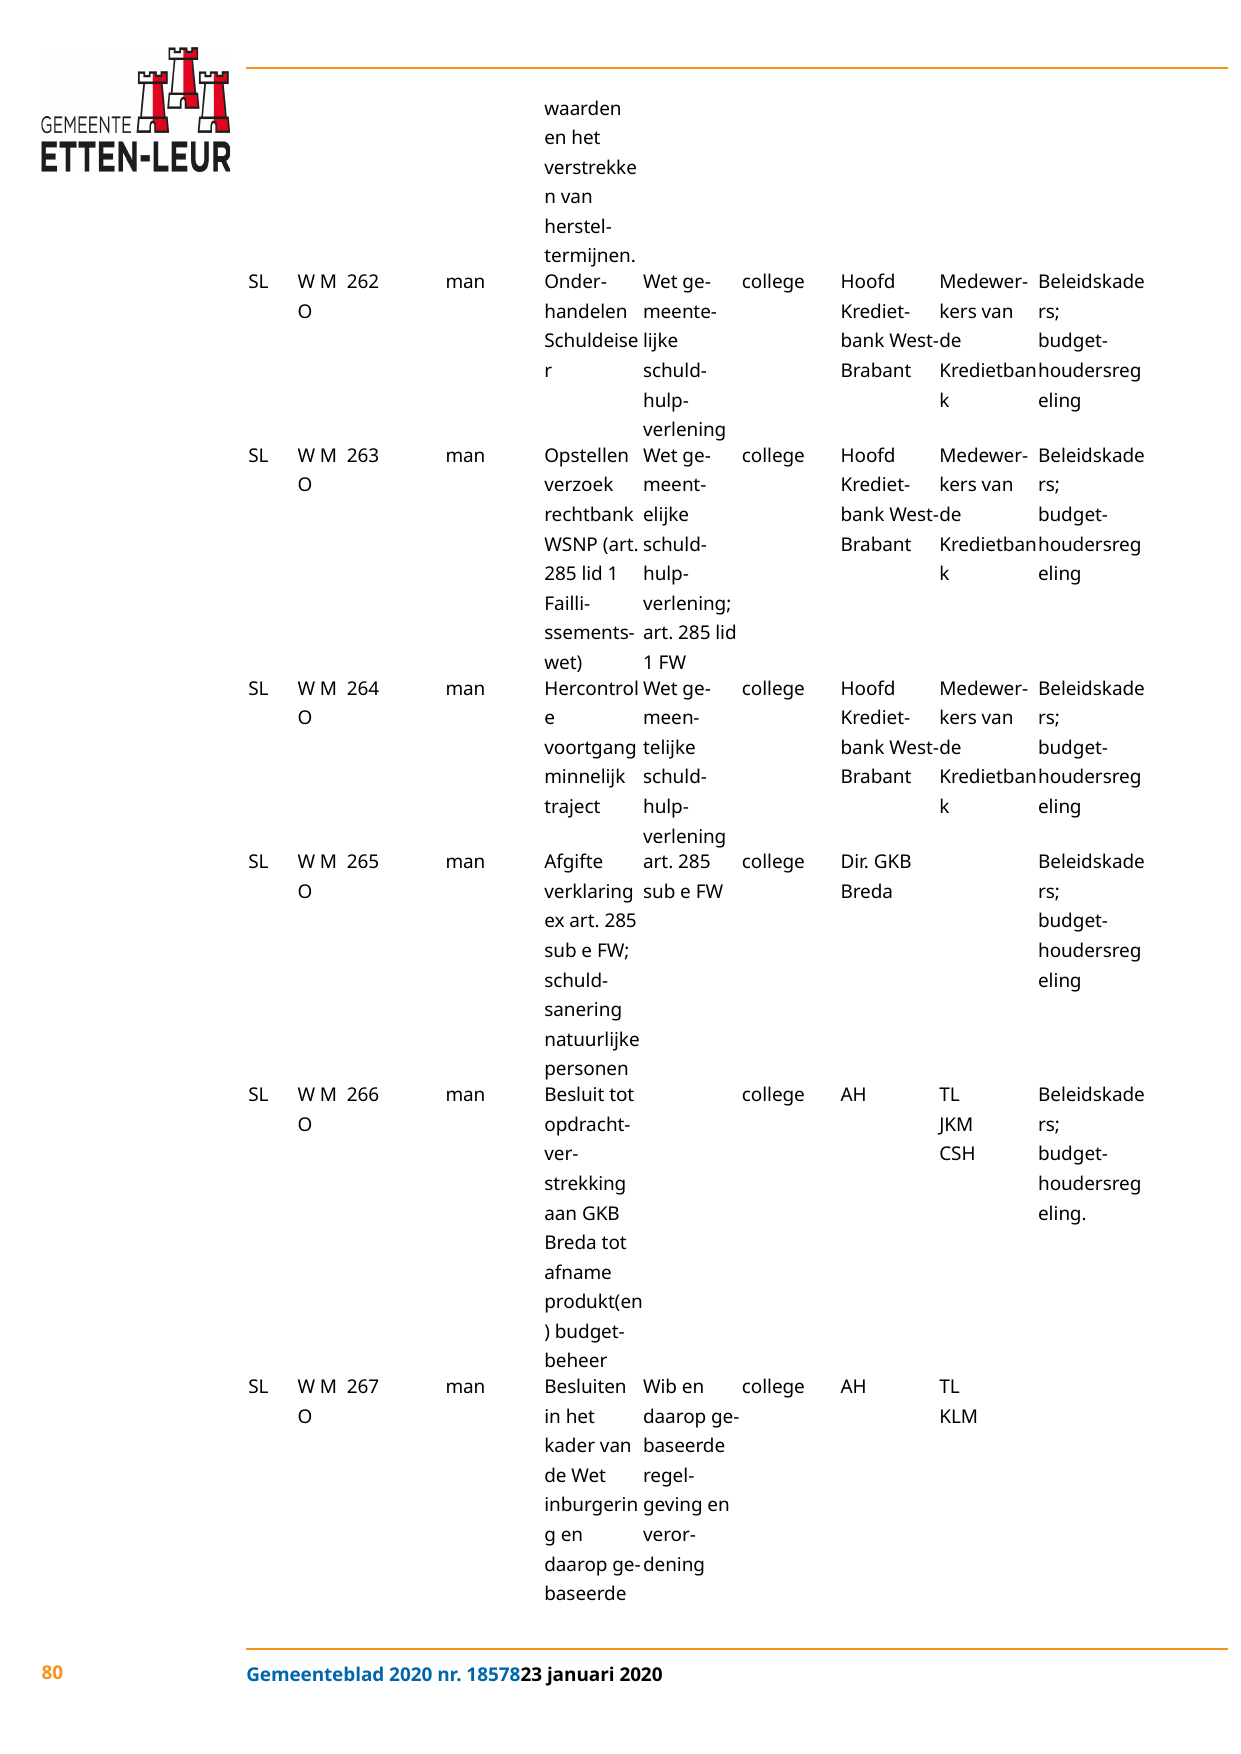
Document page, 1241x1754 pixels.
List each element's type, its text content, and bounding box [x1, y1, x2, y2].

table_cell [939, 849, 1038, 1081]
table_cell Hercontrole voortgang minnelijk traject [544, 675, 643, 848]
table_cell SL [248, 1081, 297, 1373]
table_cell Beleidskaders; budget-houdersregeling. [1038, 1081, 1152, 1373]
table_cell Dir. GKB Breda [840, 849, 939, 1081]
table_cell SL [248, 1373, 297, 1606]
table_cell 263 [347, 442, 396, 675]
table_cell Opstellen verzoek rechtbank WSNP (art. 285 lid 1 Failli-ssements-wet) [544, 442, 643, 675]
table_cell AH [840, 1081, 939, 1373]
table_cell college [742, 1373, 840, 1606]
table_cell man [445, 269, 544, 442]
table_cell [297, 95, 347, 268]
table_cell W M O [297, 849, 347, 1081]
table_cell [248, 95, 297, 268]
table_cell [1038, 95, 1152, 268]
table_cell 265 [347, 849, 396, 1081]
table_cell Beleidskaders; budget-houdersregeling [1038, 675, 1152, 848]
table_cell Hoofd Krediet-bank West-Brabant [840, 442, 939, 675]
table_cell man [445, 675, 544, 848]
table_cell Besluit tot opdracht-ver-strekking aan GKB Breda tot afname produkt(en) budget-beheer [544, 1081, 643, 1373]
table_cell SL [248, 675, 297, 848]
table_cell man [445, 849, 544, 1081]
table_cell Onder-handelen Schuldeiser [544, 269, 643, 442]
table_cell W M O [297, 1373, 347, 1606]
table_cell 262 [347, 269, 396, 442]
table_cell [396, 1081, 445, 1373]
table_cell Beleidskaders; budget-houdersregeling [1038, 269, 1152, 442]
table_cell [1038, 1373, 1152, 1606]
table_cell college [742, 1081, 840, 1373]
table_cell AH [840, 1373, 939, 1606]
table_cell college [742, 442, 840, 675]
table_cell [396, 269, 445, 442]
table_cell [445, 95, 544, 268]
table_cell 266 [347, 1081, 396, 1373]
table_cell Wet ge-meen-telijke schuld-hulp-verlening [643, 675, 742, 848]
table_cell [396, 442, 445, 675]
table_cell Besluiten in het kader van de Wet inburgering en daarop ge-baseerde [544, 1373, 643, 1606]
table_cell [939, 95, 1038, 268]
table_cell Hoofd Krediet-bank West-Brabant [840, 269, 939, 442]
table_cell [396, 1373, 445, 1606]
table_cell man [445, 1373, 544, 1606]
table_cell man [445, 1081, 544, 1373]
table_cell man [445, 442, 544, 675]
table_cell [742, 95, 840, 268]
table_cell Hoofd Krediet-bank West-Brabant [840, 675, 939, 848]
picture [41, 47, 231, 172]
table_cell Wib en daarop ge-baseerde regel-geving en veror-dening [643, 1373, 742, 1606]
table_cell W M O [297, 675, 347, 848]
table_cell [643, 95, 742, 268]
table_cell 267 [347, 1373, 396, 1606]
table_cell college [742, 269, 840, 442]
table_cell Medewer-kers van de Kredietbank [939, 269, 1038, 442]
table_cell [347, 95, 396, 268]
table_cell waarden en het verstrekken van herstel-termijnen. [544, 95, 643, 268]
table_cell [396, 849, 445, 1081]
table_cell Beleidskaders; budget-houdersregeling [1038, 849, 1152, 1081]
table_cell Medewer-kers van de Kredietbank [939, 675, 1038, 848]
table_cell TL KLM [939, 1373, 1038, 1606]
table_cell Afgifte verklaring ex art. 285 sub e FW; schuld-sanering natuurlijke personen [544, 849, 643, 1081]
table_cell TL JKM CSH [939, 1081, 1038, 1373]
table_cell college [742, 675, 840, 848]
table_cell Wet ge-meent-elijke schuld-hulp-verlening; art. 285 lid 1 FW [643, 442, 742, 675]
table_cell [396, 95, 445, 268]
table_cell [840, 95, 939, 268]
table_cell [643, 1081, 742, 1373]
table_cell W M O [297, 269, 347, 442]
table_cell 264 [347, 675, 396, 848]
table_cell [396, 675, 445, 848]
table_cell SL [248, 269, 297, 442]
table_cell SL [248, 849, 297, 1081]
table_cell college [742, 849, 840, 1081]
table_cell Beleidskaders; budget-houdersregeling [1038, 442, 1152, 675]
table_cell art. 285 sub e FW [643, 849, 742, 1081]
table_cell Medewer-kers van de Kredietbank [939, 442, 1038, 675]
table_cell Wet ge-meente-lijke schuld-hulp-verlening [643, 269, 742, 442]
table_cell W M O [297, 442, 347, 675]
table_cell SL [248, 442, 297, 675]
table_cell W M O [297, 1081, 347, 1373]
